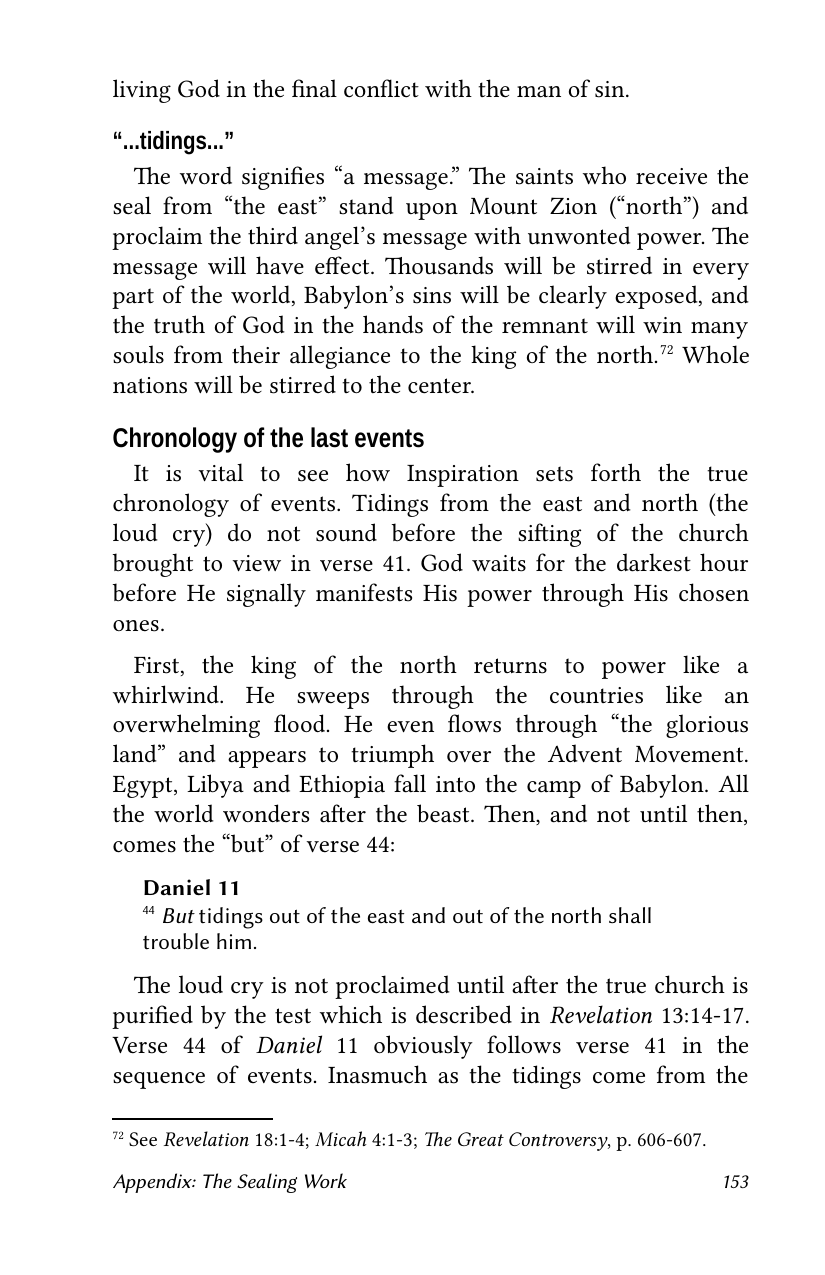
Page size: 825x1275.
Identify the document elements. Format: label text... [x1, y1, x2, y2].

text First, the king of the north returns to power like a whirlwind. He sweeps through the countries like an overwhelming flood. He even flows through “the glorious land” and appears to triumph over the Advent Movement. Egypt, Libya and Ethiopia fall into the camp of Babylon. All the world wonders after the beast. Then, and not until then, comes the “but” of verse 44: [112, 651, 750, 859]
text The word signifies “a message.” The saints who receive the seal from “the east” stand upon Mount Zion (“north”) and proclaim the third angel’s message with unwonted power. The message will have effect. Thousands will be stirred in every part of the world, Babylon’s sins will be clearly exposed, and the truth of God in the hands of the remnant will win many souls from their allegiance to the king of the north. Whole nations will be stirred to the center. [112, 162, 750, 400]
text It is vital to see how Inspiration sets forth the true chronology of events. Tidings from the east and north (the loud cry) do not sound before the sifting of the church brought to view in verse 41. God waits for the darkest hour before He signally manifests His power through His chosen ones. [112, 459, 750, 637]
subtitle Chronology of the last events [112, 422, 750, 453]
text living God in the final conflict with the man of sin. [112, 75, 750, 103]
text The loud cry is not proclaimed until after the true church is purified by the test which is described in Revelation 13:14-17. Verse 44 of Daniel 11 obviously follows verse 41 in the sequence of events. Inasmuch as the tidings come from the [112, 971, 750, 1089]
text 44 But tidings out of the east and out of the north shall trouble him. [142, 903, 720, 955]
text “...tidings...” [112, 126, 750, 154]
text See Revelation 18:1-4; Micah 4:1-3; The Great Controversy, p. 606-607. [112, 1128, 750, 1152]
text Daniel 11 [142, 875, 750, 901]
